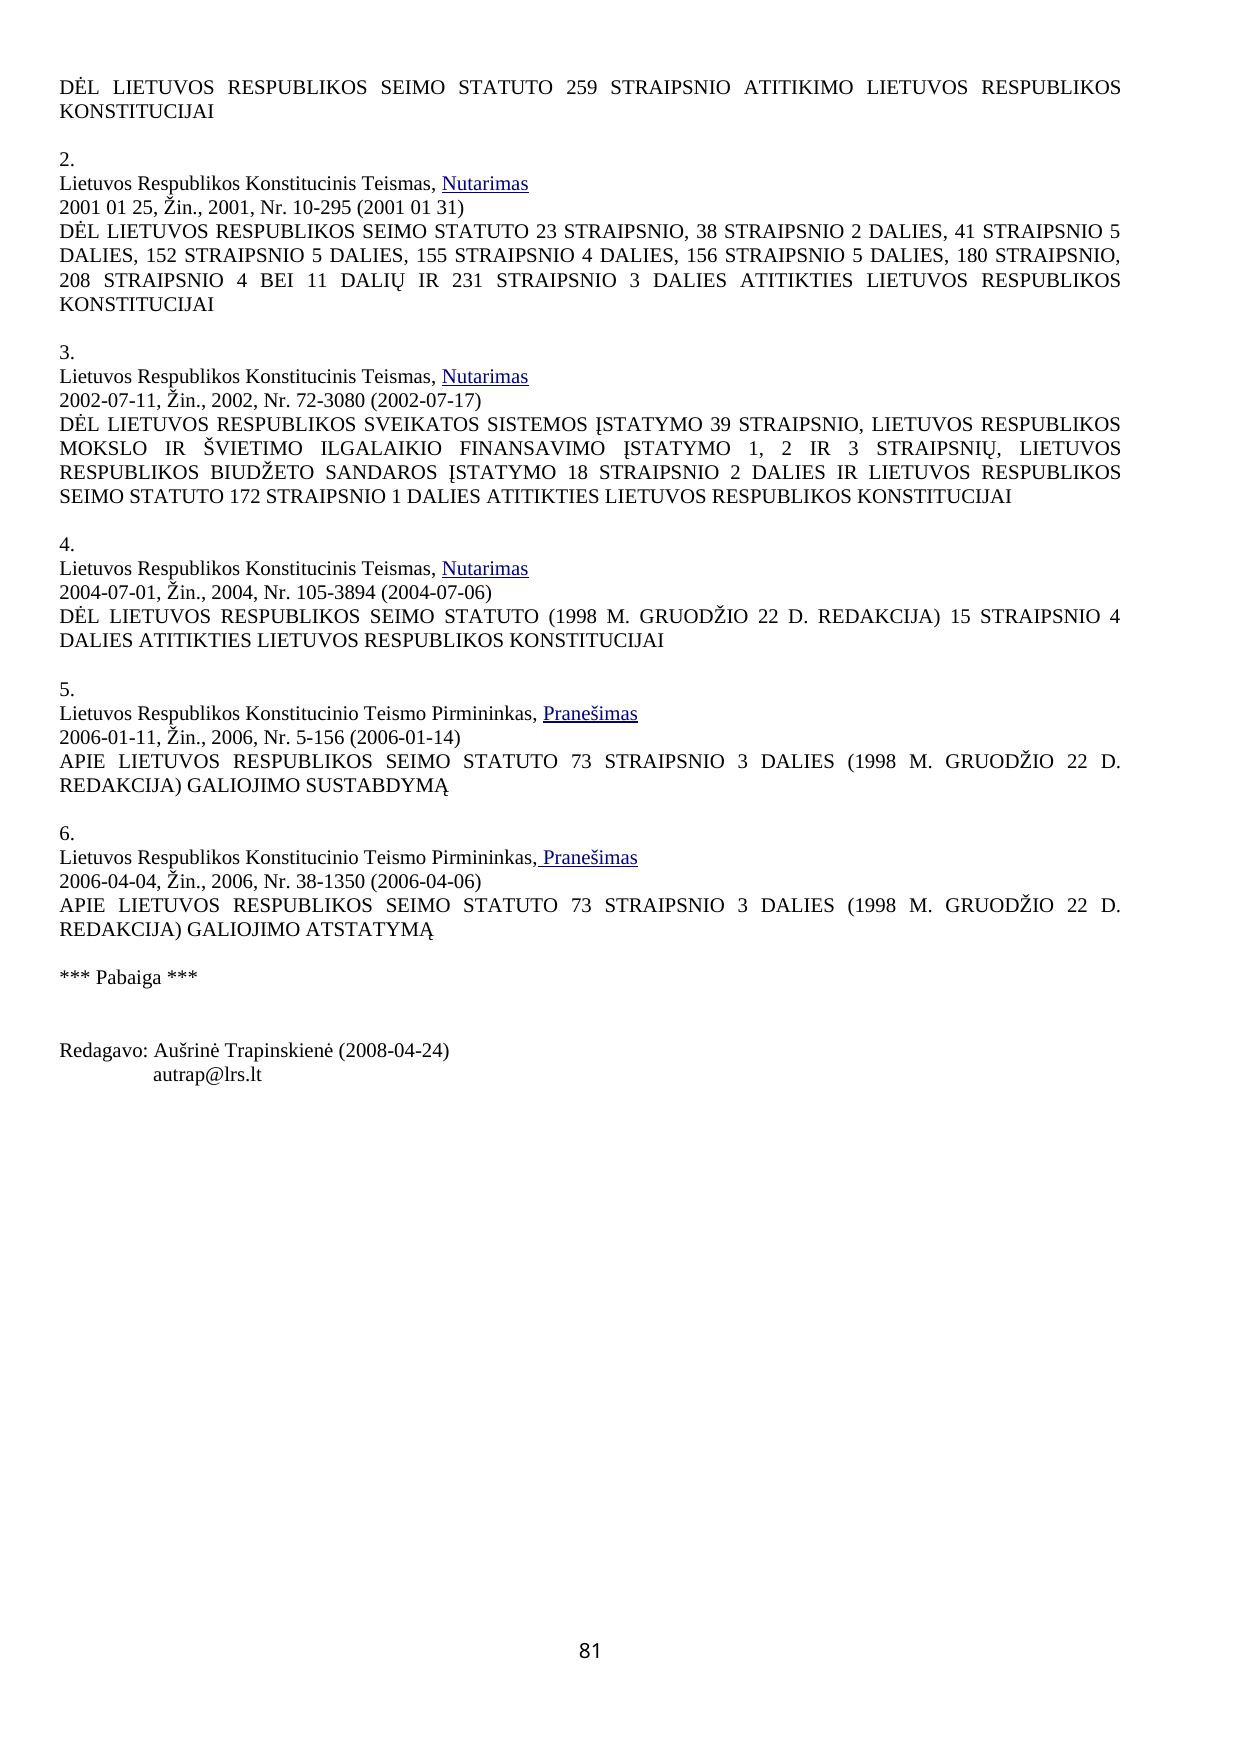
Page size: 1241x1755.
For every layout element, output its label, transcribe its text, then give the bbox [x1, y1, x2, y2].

text Redagavo: Aušrinė Trapinskienė (2008-04-24) [59, 1037, 1122, 1062]
text 6. [59, 821, 1122, 845]
text 5. [59, 677, 1122, 701]
text Lietuvos Respublikos Konstitucinio Teismo Pirmininkas, Pranešimas [59, 701, 1122, 725]
text Lietuvos Respublikos Konstitucinis Teismas, Nutarimas [59, 364, 1122, 388]
text 4. [59, 532, 1122, 556]
text 2006-01-11, Žin., 2006, Nr. 5-156 (2006-01-14) [59, 725, 1122, 749]
text 3. [59, 340, 1122, 364]
text Lietuvos Respublikos Konstitucinio Teismo Pirmininkas, Pranešimas [59, 845, 1122, 869]
text 2004-07-01, Žin., 2004, Nr. 105-3894 (2004-07-06) [59, 580, 1122, 604]
text DĖL LIETUVOS RESPUBLIKOS SEIMO STATUTO (1998 M. GRUODŽIO 22 D. REDAKCIJA) 15 STRAIPSNIO 4 DALIES ATITIKTIES LIETUVOS RESPUBLIKOS KONSTITUCIJAI [59, 604, 1122, 652]
text 2. [59, 147, 1122, 171]
text *** Pabaiga *** [59, 965, 1122, 989]
text Lietuvos Respublikos Konstitucinis Teismas, Nutarimas [59, 556, 1122, 580]
text autrap@lrs.lt [59, 1062, 1122, 1086]
text 2001 01 25, Žin., 2001, Nr. 10-295 (2001 01 31) [59, 195, 1122, 219]
text 2006-04-04, Žin., 2006, Nr. 38-1350 (2006-04-06) [59, 869, 1122, 893]
text APIE LIETUVOS RESPUBLIKOS SEIMO STATUTO 73 STRAIPSNIO 3 DALIES (1998 M. GRUODŽIO 22 D. REDAKCIJA) GALIOJIMO ATSTATYMĄ [59, 893, 1122, 941]
text DĖL LIETUVOS RESPUBLIKOS SEIMO STATUTO 259 STRAIPSNIO ATITIKIMO LIETUVOS RESPUBLIKOS KONSTITUCIJAI [59, 75, 1122, 123]
text APIE LIETUVOS RESPUBLIKOS SEIMO STATUTO 73 STRAIPSNIO 3 DALIES (1998 M. GRUODŽIO 22 D. REDAKCIJA) GALIOJIMO SUSTABDYMĄ [59, 749, 1122, 797]
text DĖL LIETUVOS RESPUBLIKOS SEIMO STATUTO 23 STRAIPSNIO, 38 STRAIPSNIO 2 DALIES, 41 STRAIPSNIO 5 DALIES, 152 STRAIPSNIO 5 DALIES, 155 STRAIPSNIO 4 DALIES, 156 STRAIPSNIO 5 DALIES, 180 STRAIPSNIO, 208 STRAIPSNIO 4 BEI 11 DALIŲ IR 231 STRAIPSNIO 3 DALIES ATITIKTIES LIETUVOS RESPUBLIKOS KONSTITUCIJAI [59, 219, 1122, 316]
text Lietuvos Respublikos Konstitucinis Teismas, Nutarimas [59, 171, 1122, 195]
text DĖL LIETUVOS RESPUBLIKOS SVEIKATOS SISTEMOS ĮSTATYMO 39 STRAIPSNIO, LIETUVOS RESPUBLIKOS MOKSLO IR ŠVIETIMO ILGALAIKIO FINANSAVIMO ĮSTATYMO 1, 2 IR 3 STRAIPSNIŲ, LIETUVOS RESPUBLIKOS BIUDŽETO SANDAROS ĮSTATYMO 18 STRAIPSNIO 2 DALIES IR LIETUVOS RESPUBLIKOS SEIMO STATUTO 172 STRAIPSNIO 1 DALIES ATITIKTIES LIETUVOS RESPUBLIKOS KONSTITUCIJAI [59, 412, 1122, 508]
text 2002-07-11, Žin., 2002, Nr. 72-3080 (2002-07-17) [59, 388, 1122, 412]
